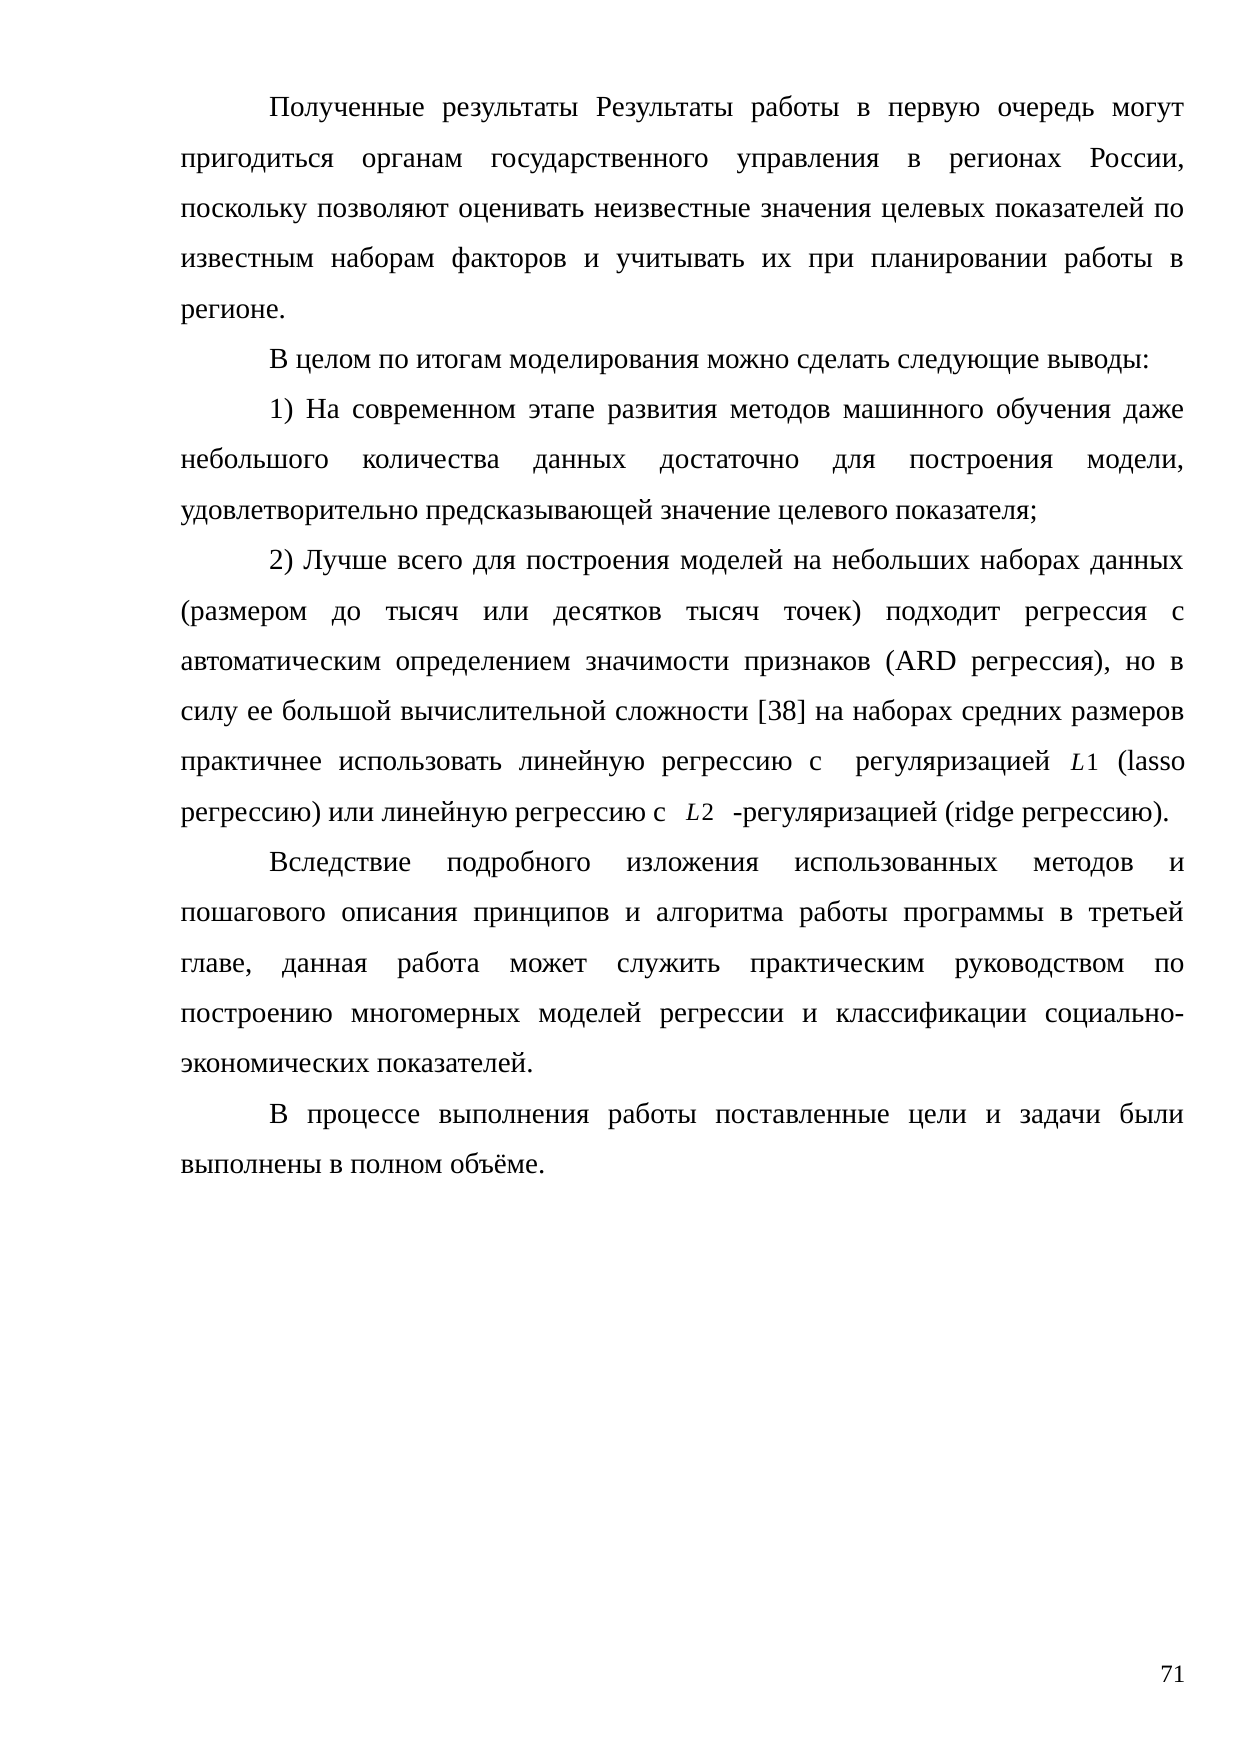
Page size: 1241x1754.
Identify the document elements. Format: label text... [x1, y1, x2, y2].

text 2) Лучше всего для построения моделей на небольших наборах данных (размером до тысяч или десятков тысяч точек) подходит регрессия с автоматическим определением значимости признаков (ARD регрессия), но в силу ее большой вычислительной сложности [38] на наборах средних размеров практичнее использовать линейную регрессию с регуляризацией(lasso регрессию) или линейную регрессию с-регуляризацией (ridge регрессию). [180, 542, 1185, 827]
text В целом по итогам моделирования можно сделать следующие выводы: [180, 341, 1185, 374]
text Полученные результаты Результаты работы в первую очередь могут пригодиться органам государственного управления в регионах России, поскольку позволяют оценивать неизвестные значения целевых показателей по известным наборам факторов и учитывать их при планировании работы в регионе. [180, 89, 1185, 324]
text 1) На современном этапе развития методов машинного обучения даже небольшого количества данных достаточно для построения модели, удовлетворительно предсказывающей значение целевого показателя; [180, 391, 1185, 526]
text Вследствие подробного изложения использованных методов и пошагового описания принципов и алгоритма работы программы в третьей главе, данная работа может служить практическим руководством по построению многомерных моделей регрессии и классификации социально-экономических показателей. [180, 844, 1185, 1079]
text В процессе выполнения работы поставленные цели и задачи были выполнены в полном объёме. [180, 1096, 1185, 1179]
